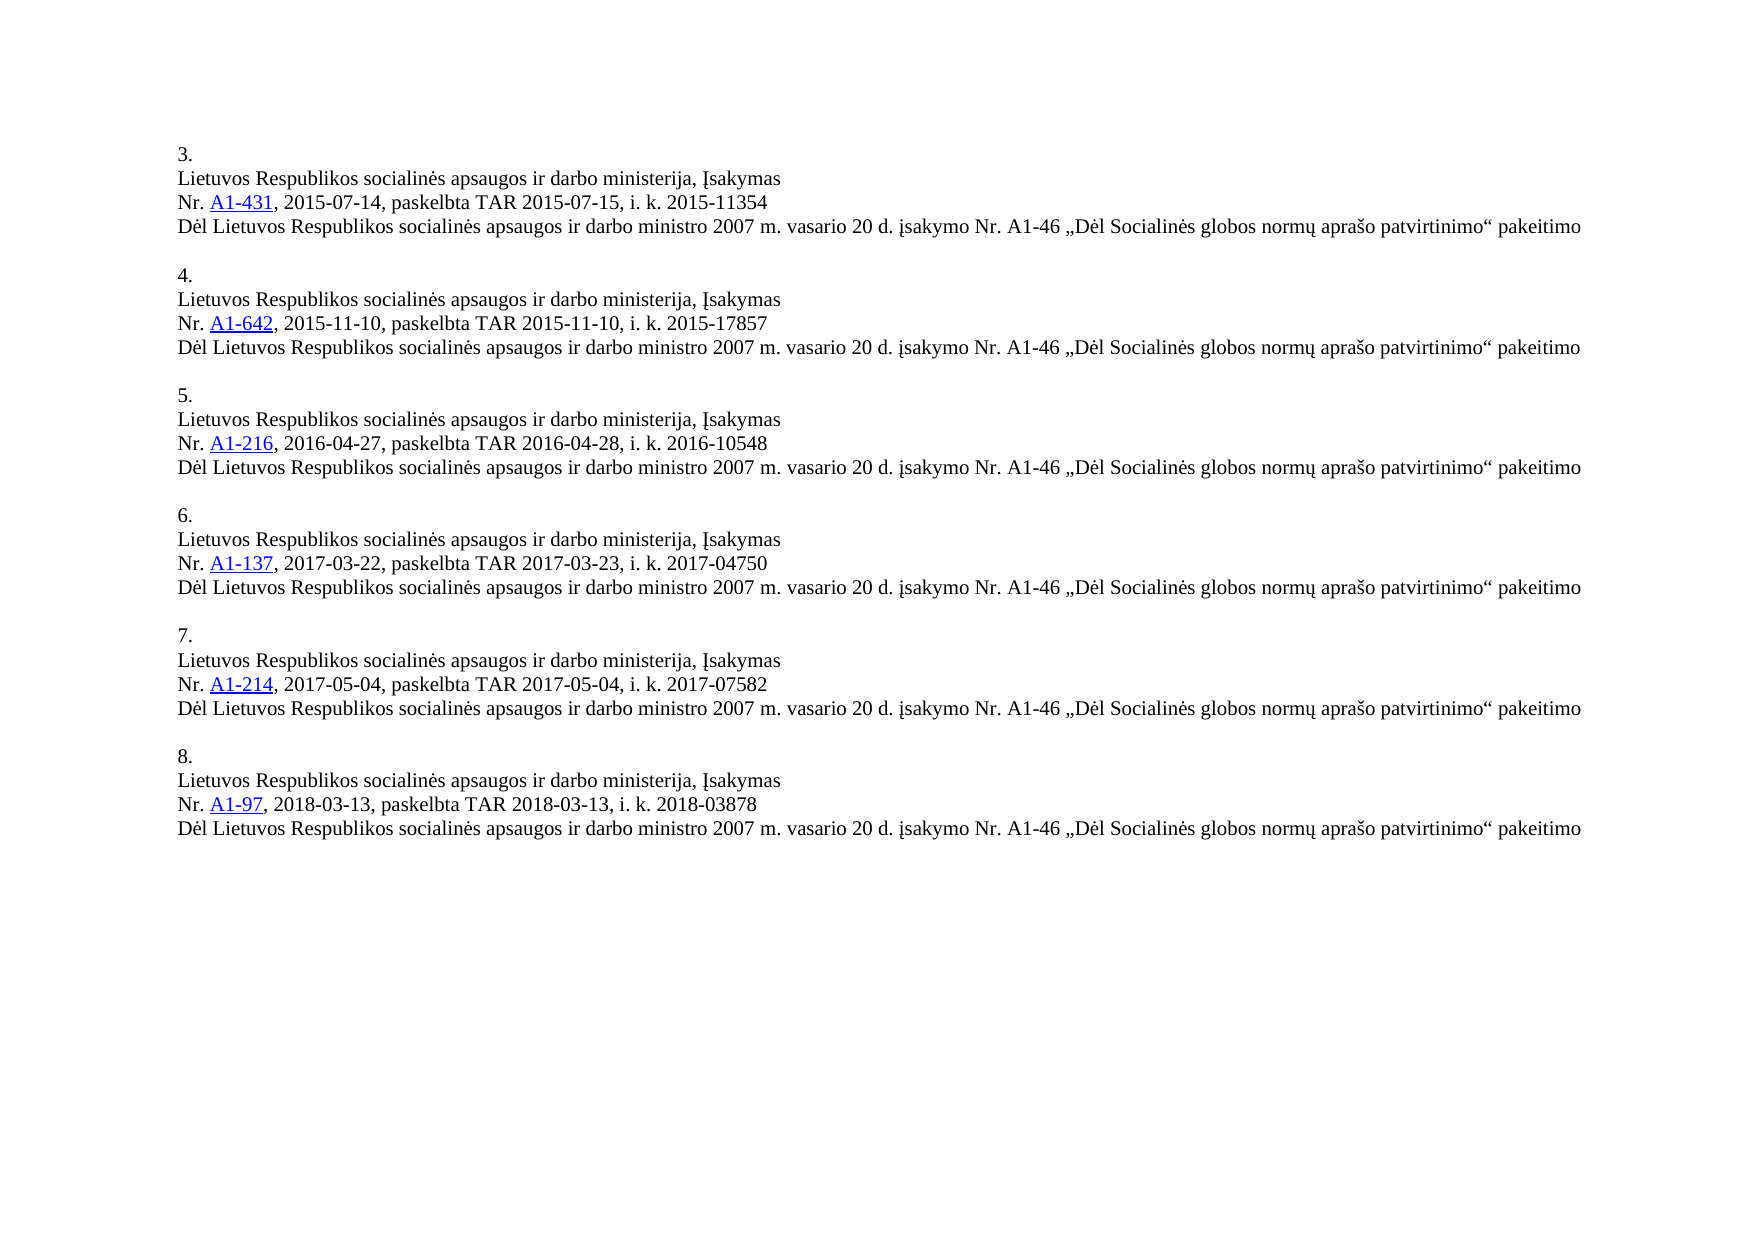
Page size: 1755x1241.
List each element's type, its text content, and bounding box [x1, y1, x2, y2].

text Lietuvos Respublikos socialinės apsaugos ir darbo ministerija, Įsakymas [177, 407, 1695, 431]
text 8. [177, 744, 1695, 768]
text 4. [177, 262, 1695, 287]
text Nr. A1-137, 2017-03-22, paskelbta TAR 2017-03-23, i. k. 2017-04750 [177, 551, 1695, 575]
text Dėl Lietuvos Respublikos socialinės apsaugos ir darbo ministro 2007 m. vasario 20 d. įsakymo Nr. A1-46 „Dėl Socialinės globos normų aprašo patvirtinimo“ pakeitimo [177, 575, 1695, 599]
text Lietuvos Respublikos socialinės apsaugos ir darbo ministerija, Įsakymas [177, 527, 1695, 551]
text Dėl Lietuvos Respublikos socialinės apsaugos ir darbo ministro 2007 m. vasario 20 d. įsakymo Nr. A1-46 „Dėl Socialinės globos normų aprašo patvirtinimo“ pakeitimo [177, 816, 1695, 840]
text Lietuvos Respublikos socialinės apsaugos ir darbo ministerija, Įsakymas [177, 647, 1695, 672]
text Dėl Lietuvos Respublikos socialinės apsaugos ir darbo ministro 2007 m. vasario 20 d. įsakymo Nr. A1-46 „Dėl Socialinės globos normų aprašo patvirtinimo“ pakeitimo [177, 335, 1695, 359]
text Dėl Lietuvos Respublikos socialinės apsaugos ir darbo ministro 2007 m. vasario 20 d. įsakymo Nr. A1-46 „Dėl Socialinės globos normų aprašo patvirtinimo“ pakeitimo [177, 214, 1695, 238]
text Lietuvos Respublikos socialinės apsaugos ir darbo ministerija, Įsakymas [177, 166, 1695, 190]
text Nr. A1-214, 2017-05-04, paskelbta TAR 2017-05-04, i. k. 2017-07582 [177, 672, 1695, 696]
text 3. [177, 142, 1695, 166]
text Dėl Lietuvos Respublikos socialinės apsaugos ir darbo ministro 2007 m. vasario 20 d. įsakymo Nr. A1-46 „Dėl Socialinės globos normų aprašo patvirtinimo“ pakeitimo [177, 696, 1695, 720]
text 5. [177, 383, 1695, 407]
text Nr. A1-642, 2015-11-10, paskelbta TAR 2015-11-10, i. k. 2015-17857 [177, 311, 1695, 335]
text Dėl Lietuvos Respublikos socialinės apsaugos ir darbo ministro 2007 m. vasario 20 d. įsakymo Nr. A1-46 „Dėl Socialinės globos normų aprašo patvirtinimo“ pakeitimo [177, 455, 1695, 479]
text 7. [177, 623, 1695, 647]
text 6. [177, 503, 1695, 527]
text Nr. A1-97, 2018-03-13, paskelbta TAR 2018-03-13, i. k. 2018-03878 [177, 792, 1695, 816]
text Lietuvos Respublikos socialinės apsaugos ir darbo ministerija, Įsakymas [177, 768, 1695, 792]
text Nr. A1-431, 2015-07-14, paskelbta TAR 2015-07-15, i. k. 2015-11354 [177, 190, 1695, 214]
text Nr. A1-216, 2016-04-27, paskelbta TAR 2016-04-28, i. k. 2016-10548 [177, 431, 1695, 455]
text Lietuvos Respublikos socialinės apsaugos ir darbo ministerija, Įsakymas [177, 287, 1695, 311]
